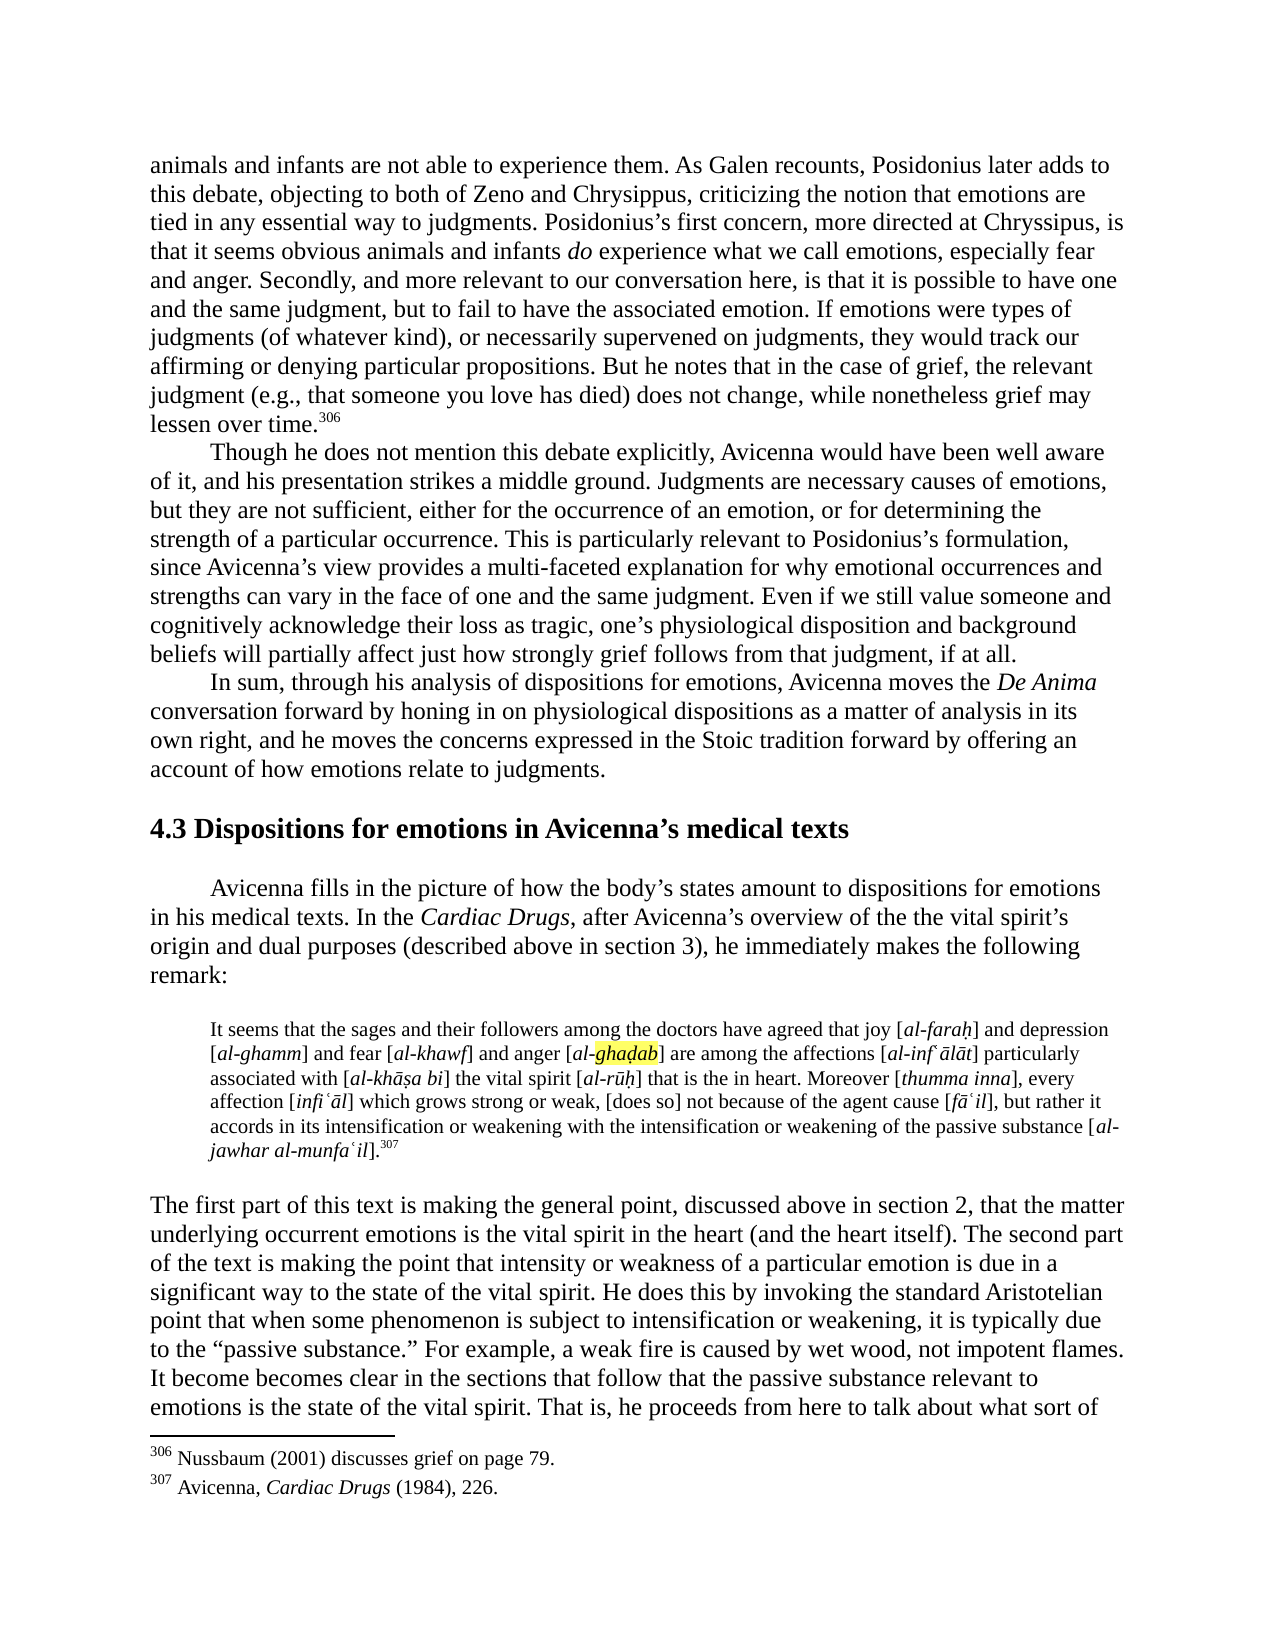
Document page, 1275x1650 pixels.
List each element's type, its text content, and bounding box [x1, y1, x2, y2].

subtitle 4.3 Dispositions for emotions in Avicenna’s medical texts [150, 811, 1125, 845]
text The first part of this text is making the general point, discussed above in section 2, that the matter underlying occurrent emotions is the vital spirit in the heart (and the heart itself). The second part of the text is making the point that intensity or weakness of a particular emotion is due in a significant way to the state of the vital spirit. He does this by invoking the standard Aristotelian point that when some phenomenon is subject to intensification or weakening, it is typically due to the “passive substance.” For example, a weak fire is caused by wet wood, not impotent flames. It become becomes clear in the sections that follow that the passive substance relevant to emotions is the state of the vital spirit. That is, he proceeds from here to talk about what sort of [150, 1190, 1125, 1420]
text It seems that the sages and their followers among the doctors have agreed that joy [al-faraḥ] and depression [al-ghamm] and fear [al-khawf] and anger [al-ghaḍab] are among the affections [al-infʿālāt] particularly associated with [al-khāṣa bi] the vital spirit [al-rūḥ] that is the in heart. Moreover [thumma inna], every affection [infiʿāl] which grows strong or weak, [does so] not because of the agent cause [fāʿil], but rather it accords in its intensification or weakening with the intensification or weakening of the passive substance [al-jawhar al-munfaʿil]. [210, 1017, 1125, 1162]
text Though he does not mention this debate explicitly, Avicenna would have been well aware of it, and his presentation strikes a middle ground. Judgments are necessary causes of emotions, but they are not sufficient, either for the occurrence of an emotion, or for determining the strength of a particular occurrence. This is particularly relevant to Posidonius’s formulation, since Avicenna’s view provides a multi-faceted explanation for why emotional occurrences and strengths can vary in the face of one and the same judgment. Even if we still value someone and cognitively acknowledge their loss as tragic, one’s physiological disposition and background beliefs will partially affect just how strongly grief follows from that judgment, if at all. [150, 437, 1125, 667]
text In sum, through his analysis of dispositions for emotions, Avicenna moves the De Anima conversation forward by honing in on physiological dispositions as a matter of analysis in its own right, and he moves the concerns expressed in the Stoic tradition forward by offering an account of how emotions relate to judgments. [150, 667, 1125, 782]
text animals and infants are not able to experience them. As Galen recounts, Posidonius later adds to this debate, objecting to both of Zeno and Chrysippus, criticizing the notion that emotions are tied in any essential way to judgments. Posidonius’s first concern, more directed at Chryssipus, is that it seems obvious animals and infants do experience what we call emotions, especially fear and anger. Secondly, and more relevant to our conversation here, is that it is possible to have one and the same judgment, but to fail to have the associated emotion. If emotions were types of judgments (of whatever kind), or necessarily supervened on judgments, they would track our affirming or denying particular propositions. But he notes that in the case of grief, the relevant judgment (e.g., that someone you love has died) does not change, while nonetheless grief may lessen over time. [150, 150, 1125, 437]
text Nussbaum (2001) discusses grief on page 79. [150, 1442, 1125, 1471]
text Avicenna, Cardiac Drugs (1984), 226. [150, 1471, 1125, 1500]
text Avicenna fills in the picture of how the body’s states amount to dispositions for emotions in his medical texts. In the Cardiac Drugs, after Avicenna’s overview of the the vital spirit’s origin and dual purposes (described above in section 3), he immediately makes the following remark: [150, 873, 1125, 988]
